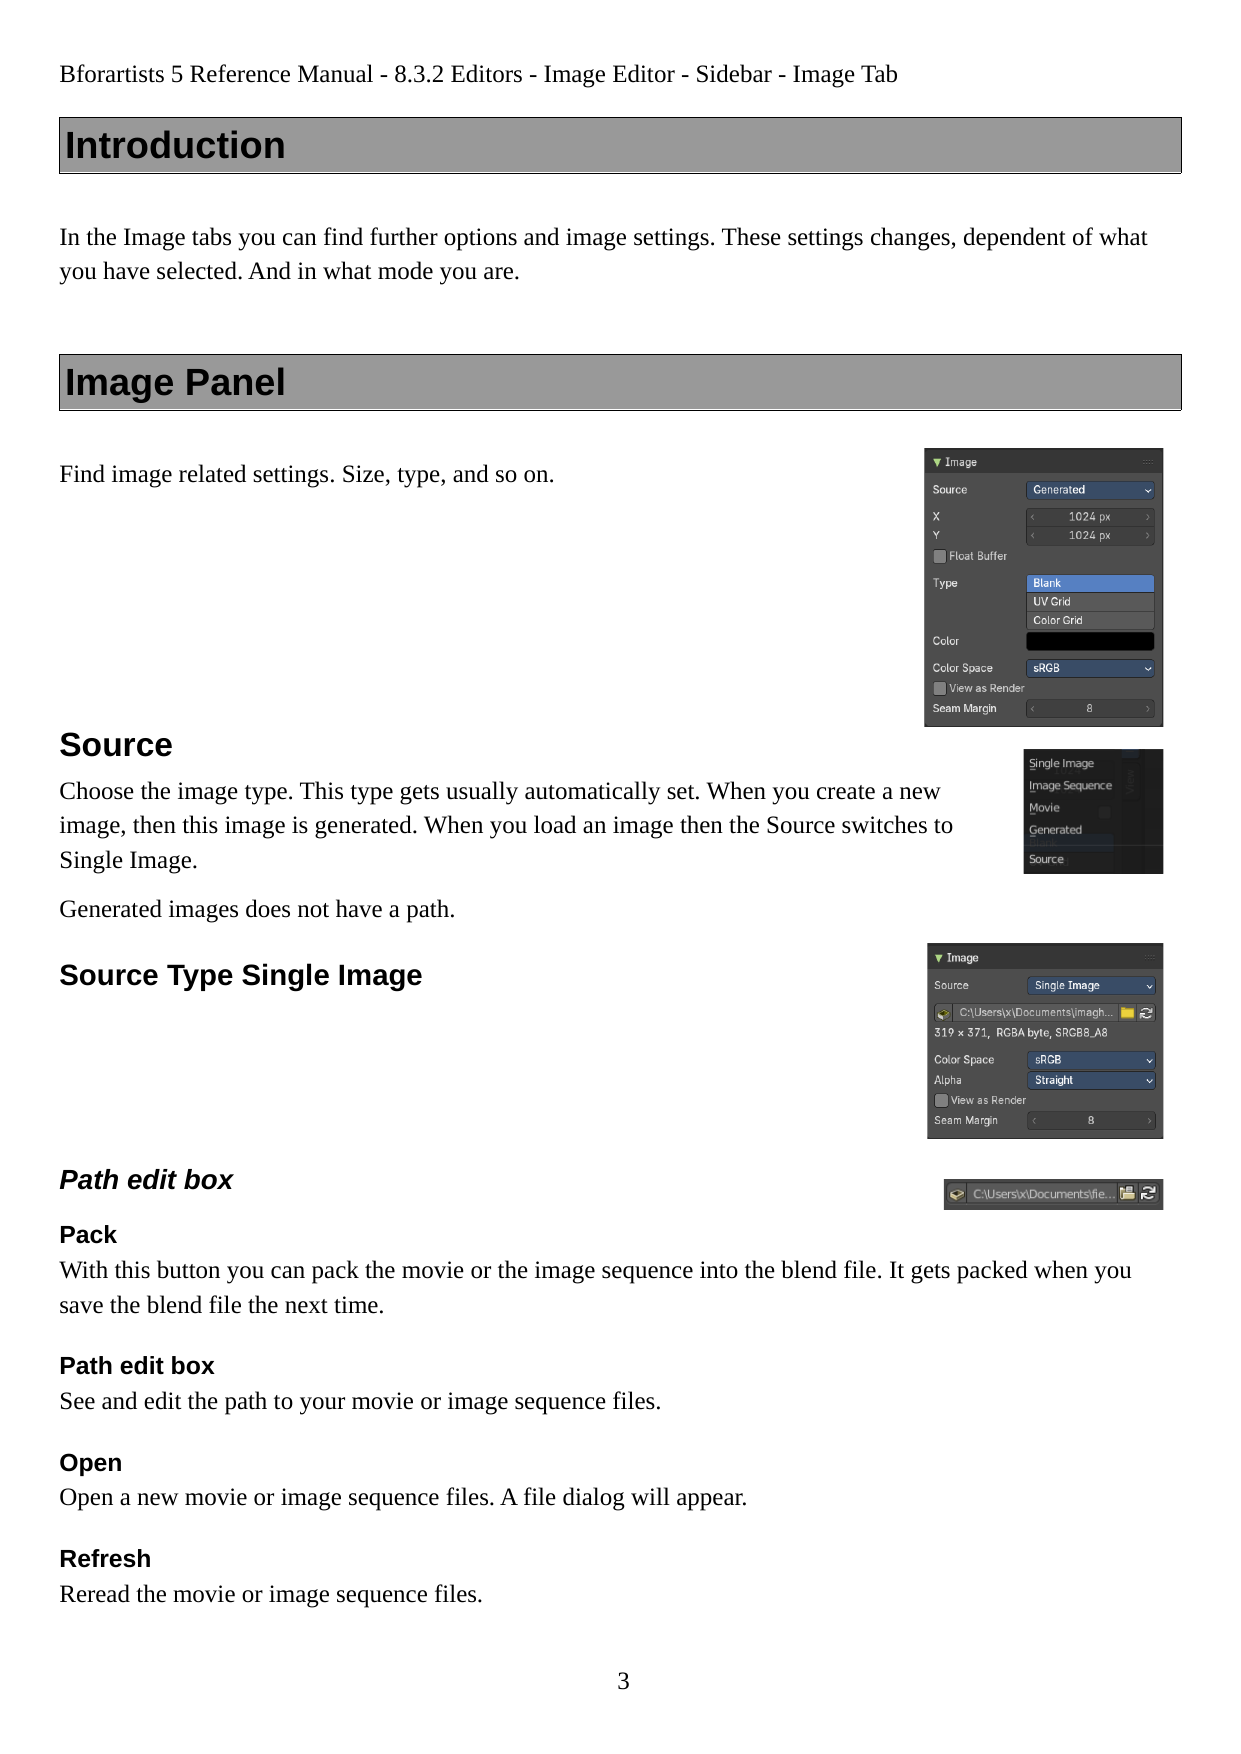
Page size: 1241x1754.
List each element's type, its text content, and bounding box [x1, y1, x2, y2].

picture [1023, 749, 1164, 874]
picture [927, 943, 1164, 1139]
picture [943, 1179, 1164, 1210]
text With this button you can pack the movie or the image sequence into the blend file. It gets packed when you save the blend file the next time. [59, 1255, 1181, 1318]
text See and edit the path to your movie or image sequence files. [59, 1386, 1181, 1415]
subtitle Open [59, 1448, 1181, 1476]
picture [924, 448, 1164, 727]
subtitle Source Type Single Image [59, 958, 927, 991]
subtitle Path edit box [59, 1163, 1181, 1195]
text Find image related settings. Size, type, and so on. [59, 459, 924, 487]
subtitle Pack [59, 1220, 1181, 1249]
subtitle [1164, 958, 1181, 991]
table_header Introduction [60, 118, 1181, 172]
subtitle Source [59, 725, 1181, 763]
text Reread the movie or image sequence files. [59, 1579, 1181, 1607]
text Choose the image type. This type gets usually automatically set. When you create a new image, then this image is generated. When you load an image then the Source switches to Single Image. [59, 776, 1023, 874]
text Open a new movie or image sequence files. A file dialog will appear. [59, 1482, 1181, 1511]
table_header Image Panel [60, 355, 1181, 409]
subtitle Refresh [59, 1544, 1181, 1572]
text Generated images does not have a path. [59, 894, 1181, 923]
text In the Image tabs you can find further options and image settings. These settings changes, dependent of what you have selected. And in what mode you are. [59, 222, 1181, 285]
subtitle Path edit box [59, 1351, 1181, 1380]
